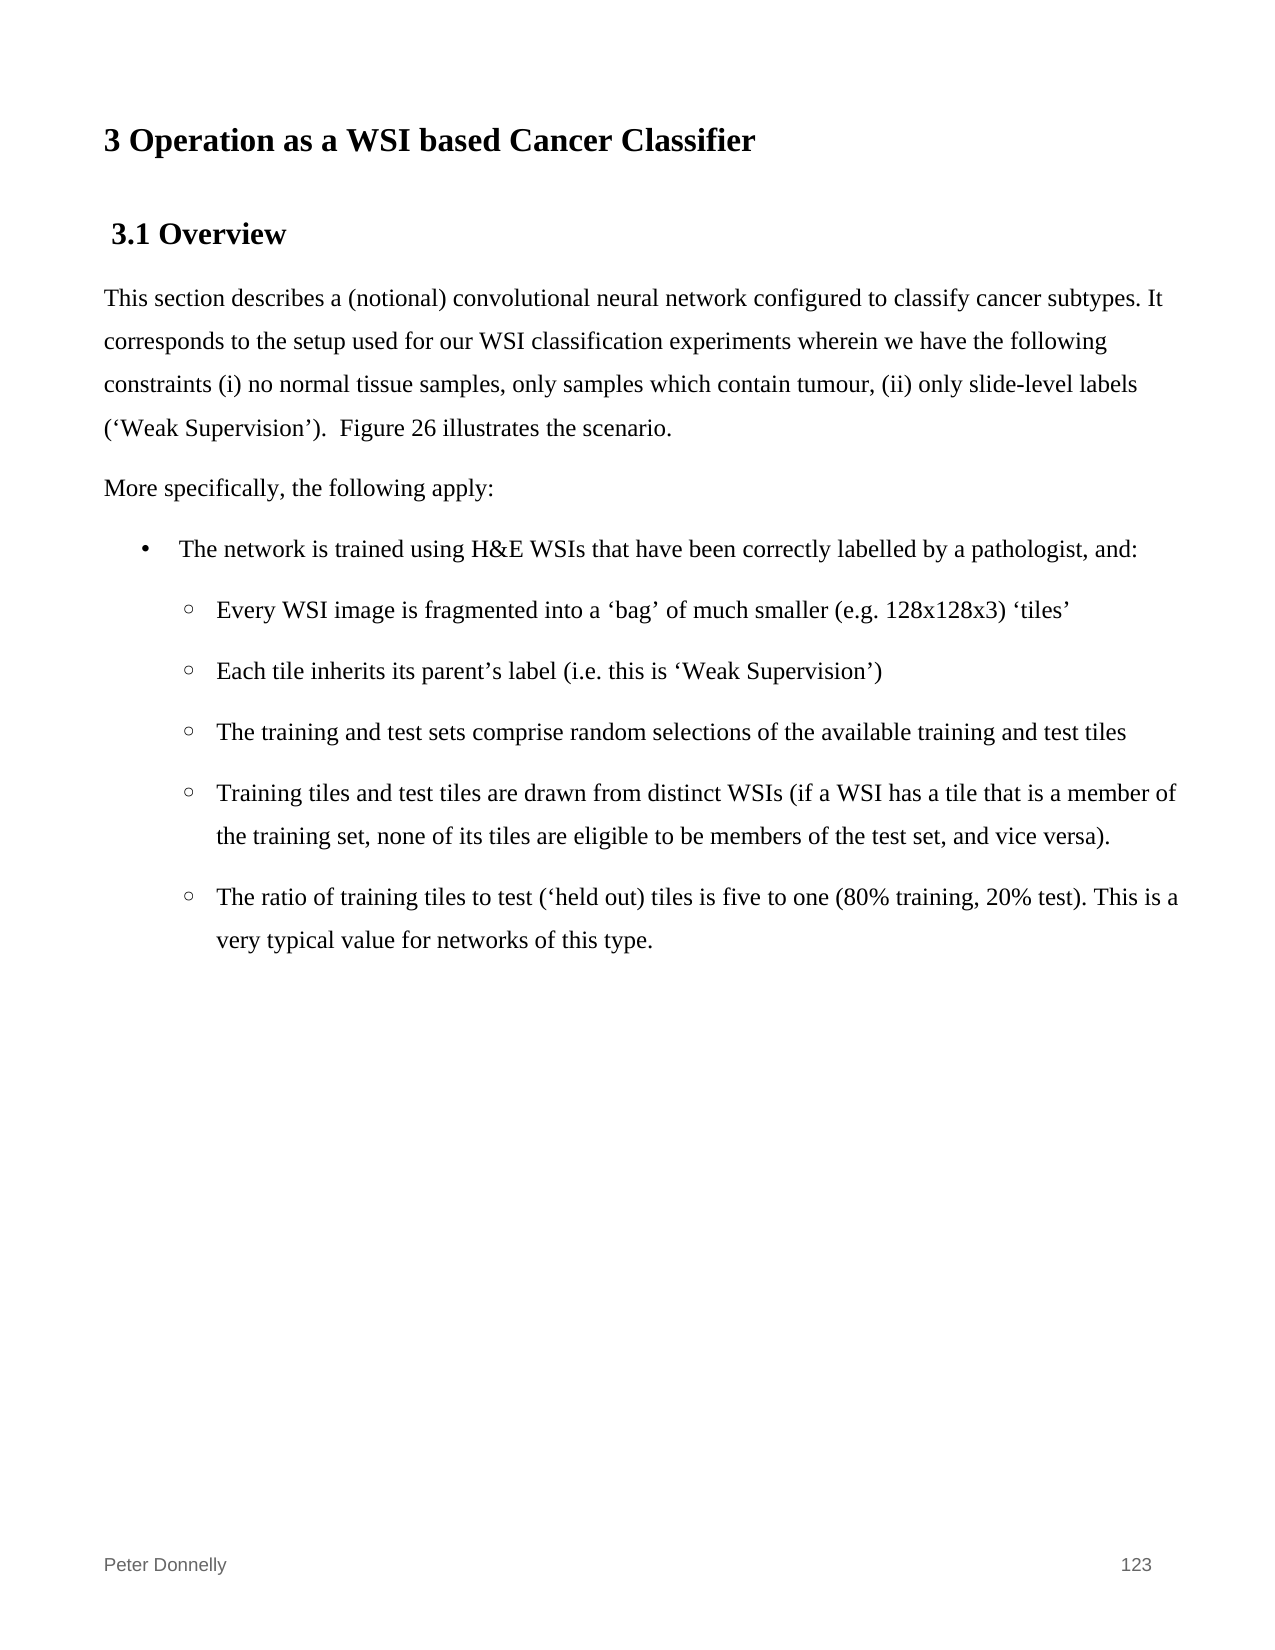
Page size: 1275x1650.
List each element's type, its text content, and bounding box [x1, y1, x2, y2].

list Each tile inherits its parent’s label (i.e. this is ‘Weak Supervision’) [178, 656, 1181, 685]
subtitle Overview [103, 215, 1181, 251]
text More specifically, the following apply: [103, 473, 1181, 502]
list The network is trained using H&E WSIs that have been correctly labelled by a pathologist, and: [141, 534, 1181, 563]
list Training tiles and test tiles are drawn from distinct WSIs (if a WSI has a tile that is a member of the training set, none of its tiles are eligible to be members of the test set, and vice versa). [178, 778, 1181, 849]
subtitle Operation as a WSI based Cancer Classifier [103, 120, 1181, 158]
list Every WSI image is fragmented into a ‘bag’ of much smaller (e.g. 128x128x3) ‘tiles’ [178, 595, 1181, 624]
list The ratio of training tiles to test (‘held out) tiles is five to one (80% training, 20% test). This is a very typical value for networks of this type. [178, 882, 1181, 953]
text This section describes a (notional) convolutional neural network configured to classify cancer subtypes. It corresponds to the setup used for our WSI classification experiments wherein we have the following constraints (i) no normal tissue samples, only samples which contain tumour, (ii) only slide-level labels (‘Weak Supervision’). Figure 26 illustrates the scenario. [103, 283, 1181, 441]
list The training and test sets comprise random selections of the available training and test tiles [178, 717, 1181, 746]
